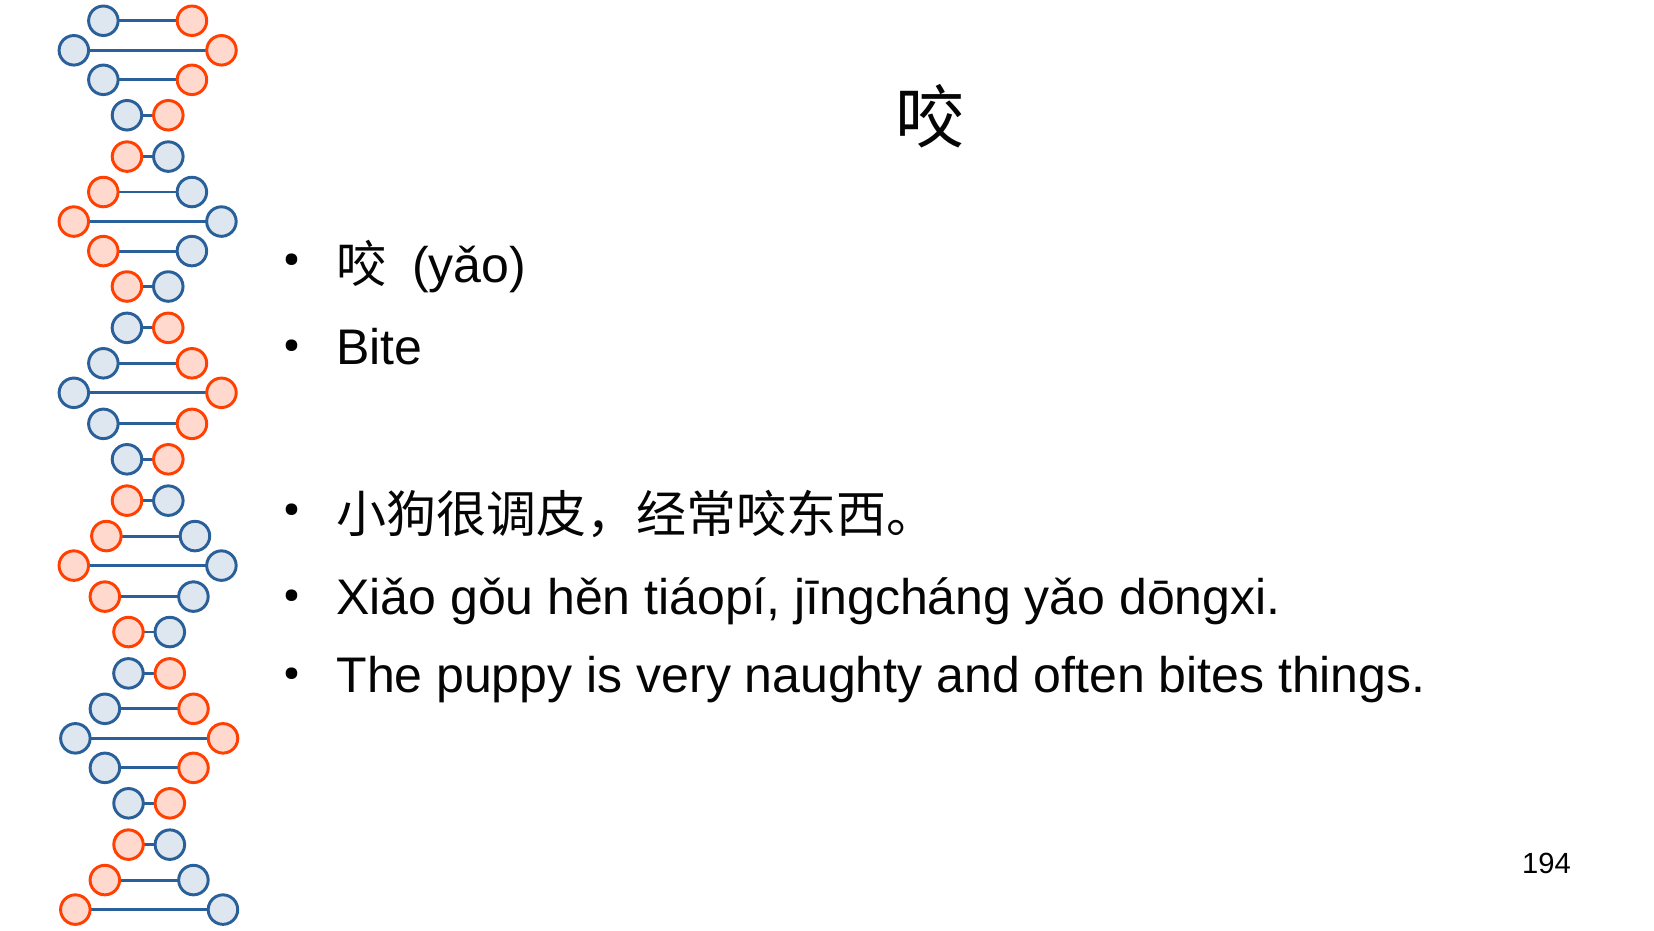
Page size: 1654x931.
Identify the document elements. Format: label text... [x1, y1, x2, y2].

title 咬 [265, 35, 1595, 189]
list 咬 (yǎo) Bite 小狗很调皮，经常咬东西。 Xiǎo gǒu hěn tiáopí, jīngcháng yǎo dōngxi. The puppy is very naughty and often bites things. [265, 224, 1595, 764]
